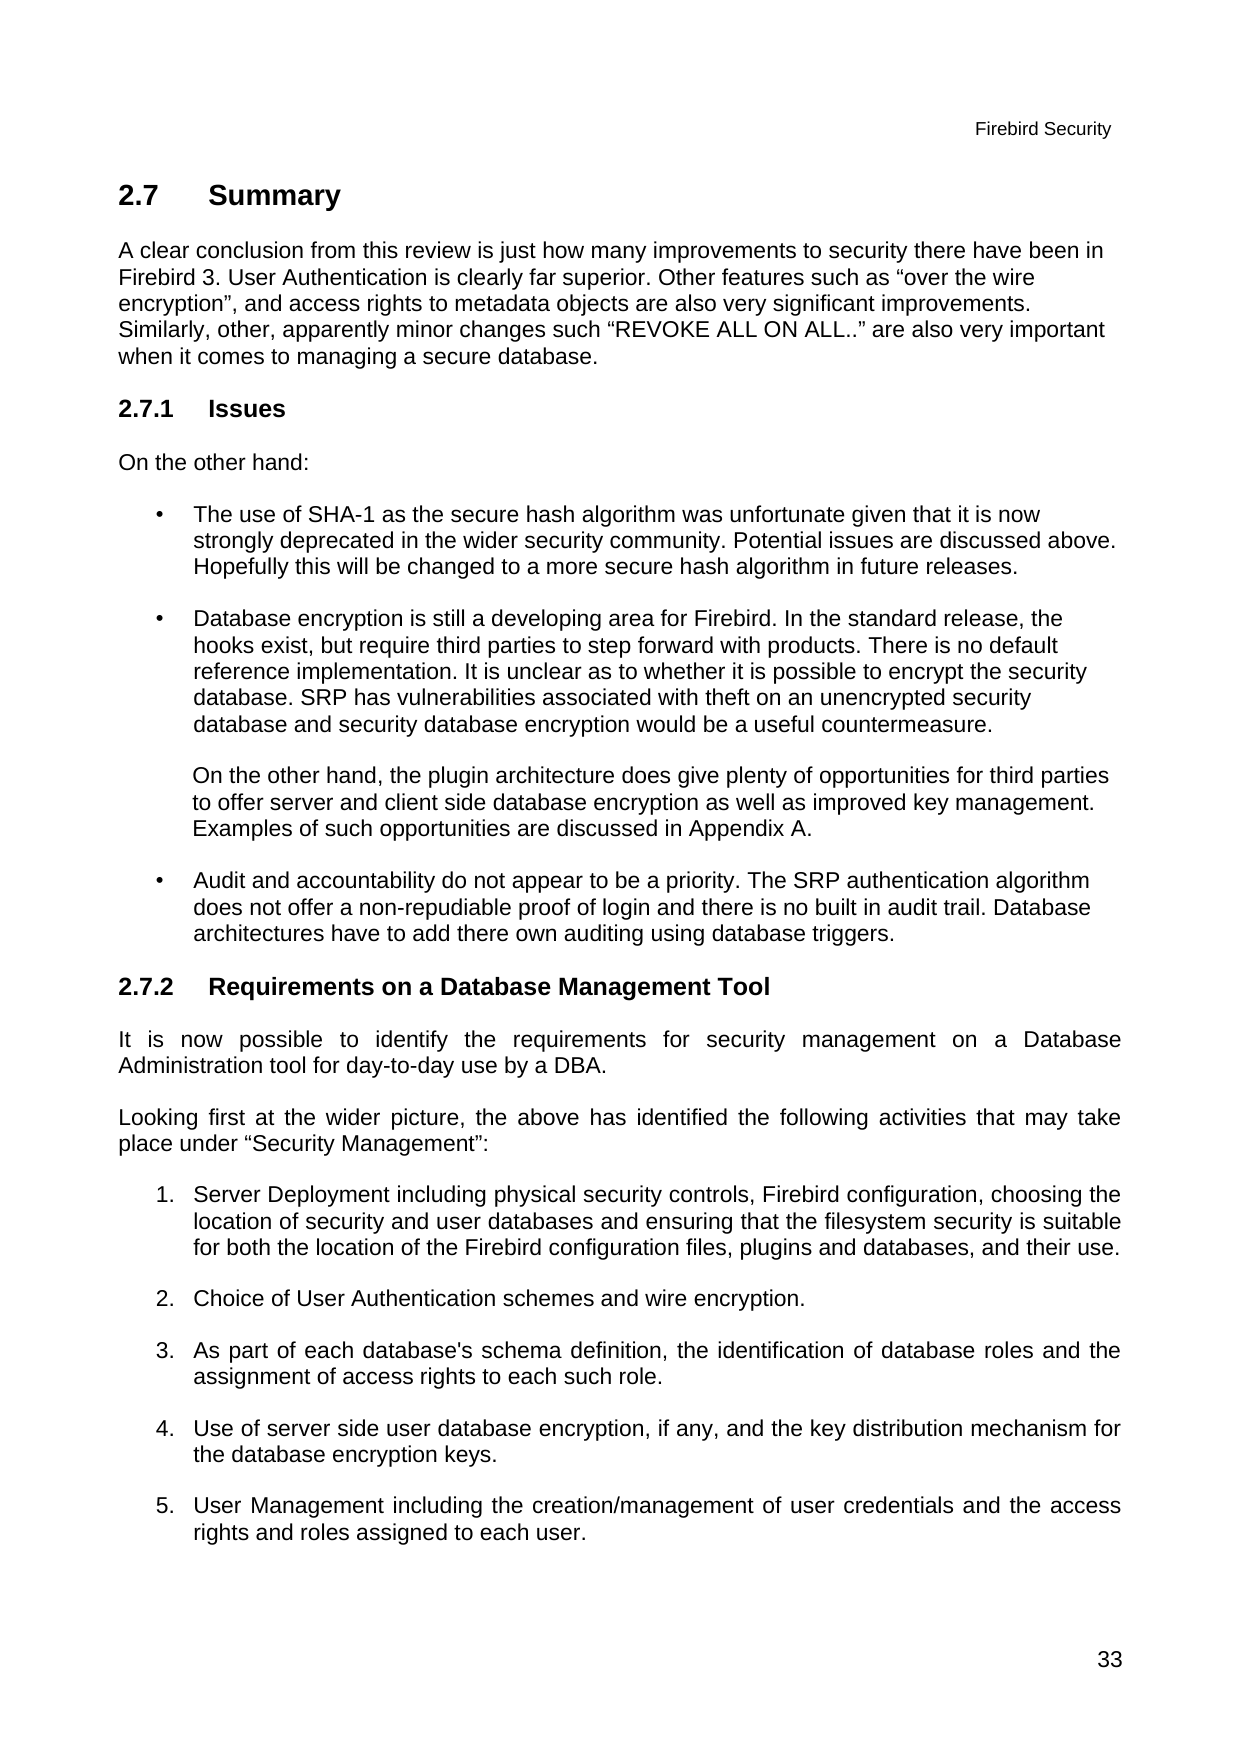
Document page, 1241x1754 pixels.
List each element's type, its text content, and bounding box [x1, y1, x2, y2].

list Database encryption is still a developing area for Firebird. In the standard release, the hooks exist, but require third parties to step forward with products. There is no default reference implementation. It is unclear as to whether it is possible to encrypt the security database. SRP has vulnerabilities associated with theft on an unencrypted security database and security database encryption would be a useful countermeasure. [156, 605, 1122, 737]
list User Management including the creation/management of user credentials and the access rights and roles assigned to each user. [156, 1492, 1122, 1545]
subtitle Requirements on a Database Management Tool [118, 972, 1122, 1000]
subtitle Issues [118, 394, 1122, 423]
list As part of each database's schema definition, the identification of database roles and the assignment of access rights to each such role. [156, 1337, 1122, 1389]
text Looking first at the wider picture, the above has identified the following activities that may take place under “Security Management”: [118, 1104, 1122, 1156]
text A clear conclusion from this review is just how many improvements to security there have been in Firebird 3. User Authentication is clearly far superior. Other features such as “over the wire encryption”, and access rights to metadata objects are also very significant improvements. Similarly, other, apparently minor changes such “REVOKE ALL ON ALL..” are also very important when it comes to managing a secure database. [118, 237, 1122, 369]
list Choice of User Authentication schemes and wire encryption. [156, 1285, 1122, 1312]
list The use of SHA-1 as the secure hash algorithm was unfortunate given that it is now strongly deprecated in the wider security community. Potential issues are discussed above. Hopefully this will be changed to a more secure hash algorithm in future releases. [156, 501, 1122, 580]
subtitle Summary [118, 178, 1122, 212]
list Use of server side user database encryption, if any, and the key distribution mechanism for the database encryption keys. [156, 1414, 1122, 1467]
list Server Deployment including physical security controls, Firebird configuration, choosing the location of security and user databases and ensuring that the filesystem security is suitable for both the location of the Firebird configuration files, plugins and databases, and their use. [156, 1181, 1122, 1260]
list Audit and accountability do not appear to be a priority. The SRP authentication algorithm does not offer a non-repudiable proof of login and there is no built in audit trail. Database architectures have to add there own auditing using database triggers. [156, 867, 1122, 946]
text On the other hand: [118, 449, 1122, 475]
text On the other hand, the plugin architecture does give plenty of opportunities for third parties to offer server and client side database encryption as well as improved key management. Examples of such opportunities are discussed in Appendix A. [192, 762, 1122, 842]
text It is now possible to identify the requirements for security management on a Database Administration tool for day-to-day use by a DBA. [118, 1026, 1122, 1079]
